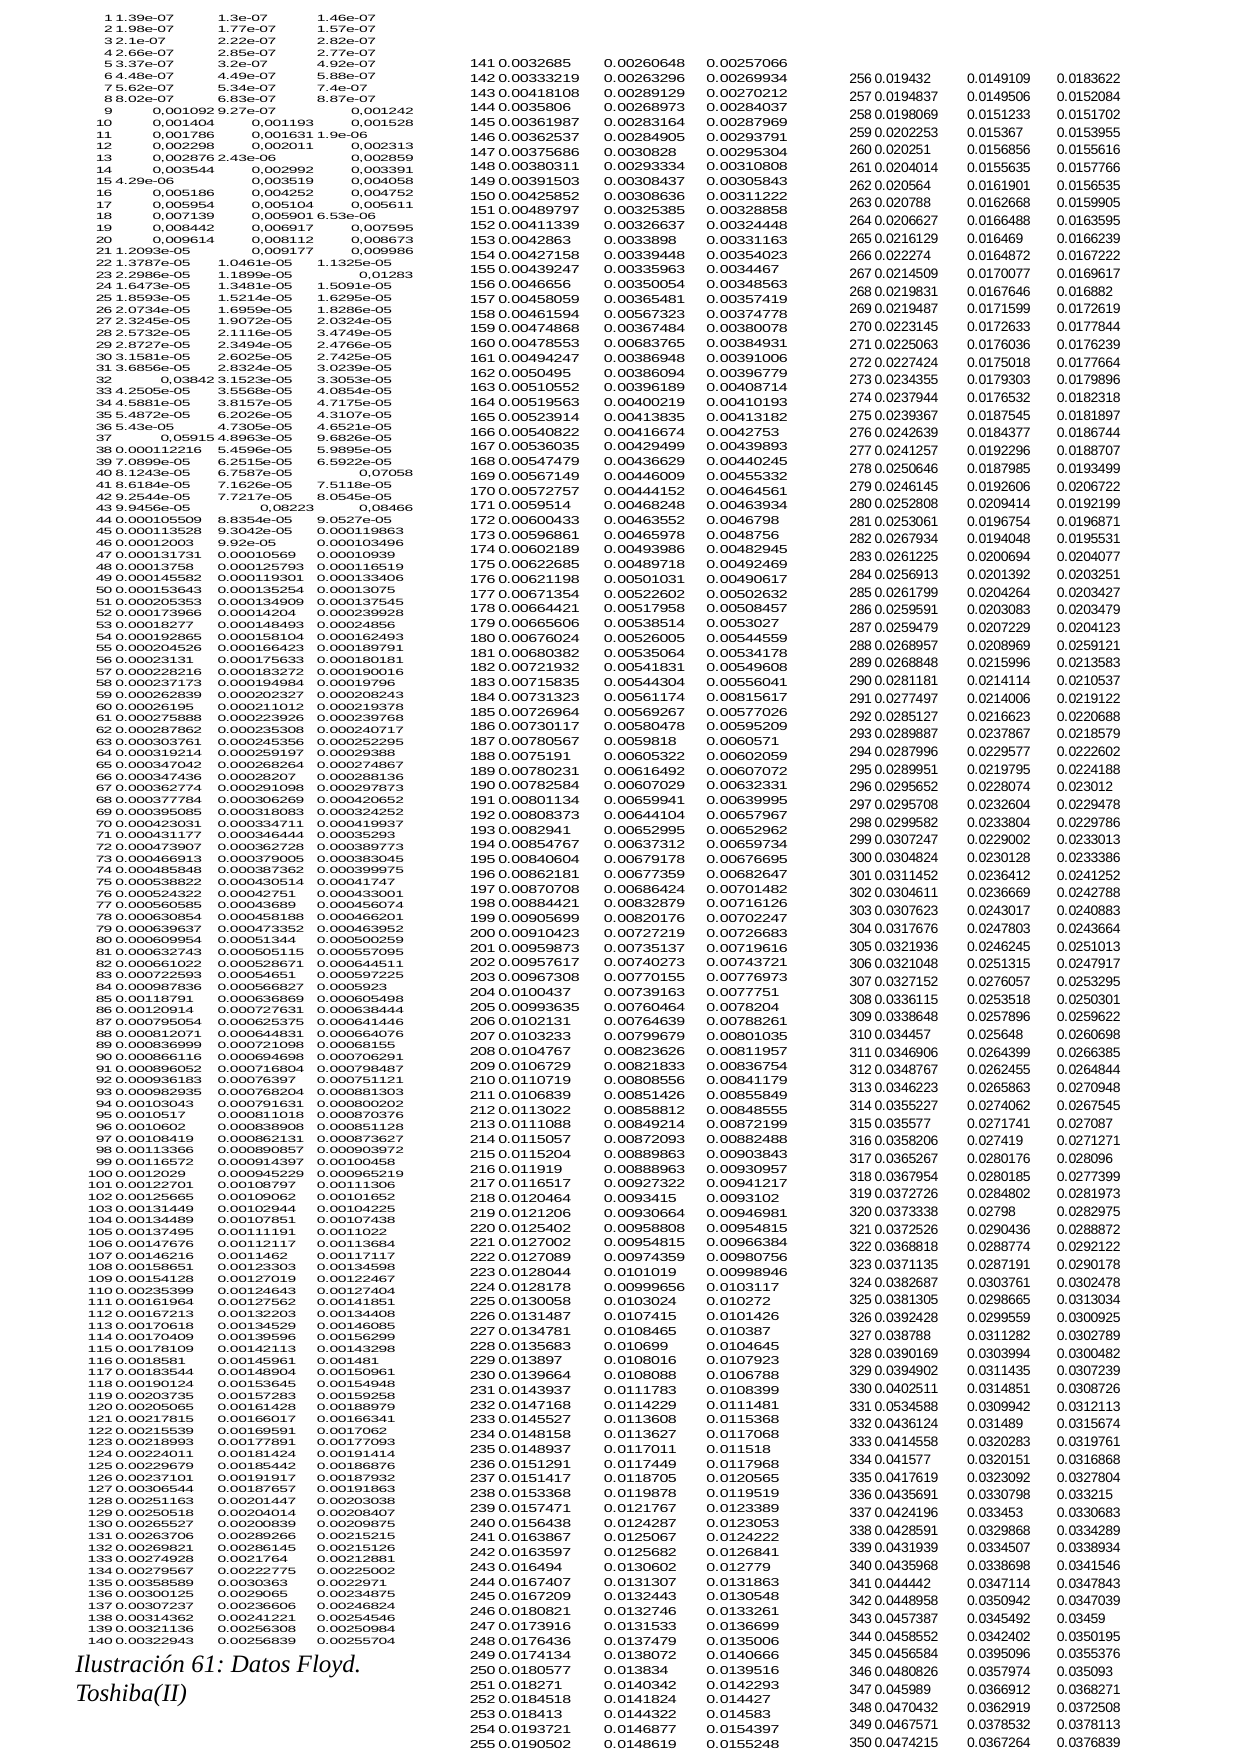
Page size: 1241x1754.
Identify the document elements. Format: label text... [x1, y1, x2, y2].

text Ilustración 61: Datos Floyd. Toshiba(II) [75, 12, 416, 1707]
